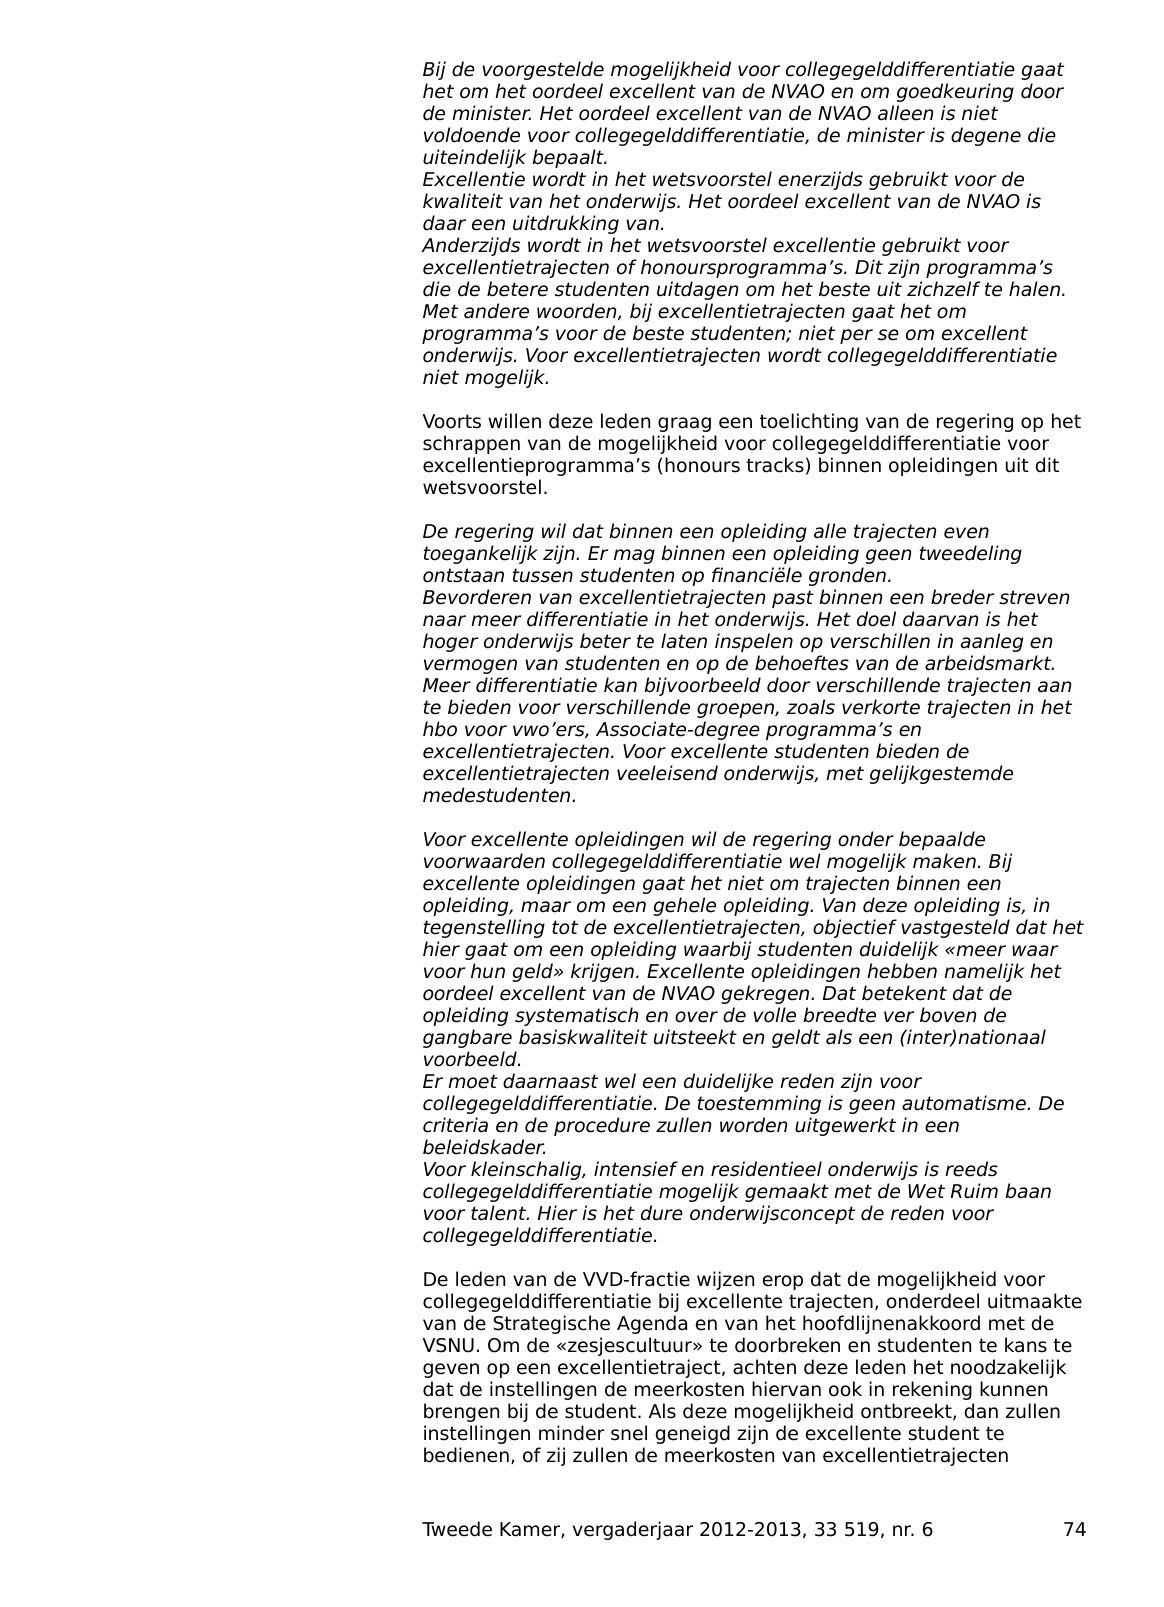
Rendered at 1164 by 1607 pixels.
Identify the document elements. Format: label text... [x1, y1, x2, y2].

text Excellentie wordt in het wetsvoorstel enerzijds gebruikt voor de kwaliteit van het onderwijs. Het oordeel excellent van de NVAO is daar een uitdrukking van. [422, 169, 1087, 235]
text Voor excellente opleidingen wil de regering onder bepaalde voorwaarden collegegelddifferentiatie wel mogelijk maken. Bij excellente opleidingen gaat het niet om trajecten binnen een opleiding, maar om een gehele opleiding. Van deze opleiding is, in tegenstelling tot de excellentietrajecten, objectief vastgesteld dat het hier gaat om een opleiding waarbij studenten duidelijk «meer waar voor hun geld» krijgen. Excellente opleidingen hebben namelijk het oordeel excellent van de NVAO gekregen. Dat betekent dat de opleiding systematisch en over de volle breedte ver boven de gangbare basiskwaliteit uitsteekt en geldt als een (inter)nationaal voorbeeld. [422, 829, 1087, 1071]
text De leden van de VVD-fractie wijzen erop dat de mogelijkheid voor collegegelddifferentiatie bij excellente trajecten, onderdeel uitmaakte van de Strategische Agenda en van het hoofdlijnenakkoord met de VSNU. Om de «zesjescultuur» te doorbreken en studenten te kans te geven op een excellentietraject, achten deze leden het noodzakelijk dat de instellingen de meerkosten hiervan ook in rekening kunnen brengen bij de student. Als deze mogelijkheid ontbreekt, dan zullen instellingen minder snel geneigd zijn de excellente student te bedienen, of zij zullen de meerkosten van excellentietrajecten [422, 1269, 1087, 1467]
text Bevorderen van excellentietrajecten past binnen een breder streven naar meer differentiatie in het onderwijs. Het doel daarvan is het hoger onderwijs beter te laten inspelen op verschillen in aanleg en vermogen van studenten en op de behoeftes van de arbeidsmarkt. Meer differentiatie kan bijvoorbeeld door verschillende trajecten aan te bieden voor verschillende groepen, zoals verkorte trajecten in het hbo voor vwo’ers, Associate-degree programma’s en excellentietrajecten. Voor excellente studenten bieden de excellentietrajecten veeleisend onderwijs, met gelijkgestemde medestudenten. [422, 587, 1087, 807]
text Bij de voorgestelde mogelijkheid voor collegegelddifferentiatie gaat het om het oordeel excellent van de NVAO en om goedkeuring door de minister. Het oordeel excellent van de NVAO alleen is niet voldoende voor collegegelddifferentiatie, de minister is degene die uiteindelijk bepaalt. [422, 59, 1087, 169]
text Voorts willen deze leden graag een toelichting van de regering op het schrappen van de mogelijkheid voor collegegelddifferentiatie voor excellentieprogramma’s (honours tracks) binnen opleidingen uit dit wetsvoorstel. [422, 411, 1087, 499]
text Anderzijds wordt in het wetsvoorstel excellentie gebruikt voor excellentietrajecten of honoursprogramma’s. Dit zijn programma’s die de betere studenten uitdagen om het beste uit zichzelf te halen. Met andere woorden, bij excellentietrajecten gaat het om programma’s voor de beste studenten; niet per se om excellent onderwijs. Voor excellentietrajecten wordt collegegelddifferentiatie niet mogelijk. [422, 235, 1087, 389]
text Voor kleinschalig, intensief en residentieel onderwijs is reeds collegegelddifferentiatie mogelijk gemaakt met de Wet Ruim baan voor talent. Hier is het dure onderwijsconcept de reden voor collegegelddifferentiatie. [422, 1159, 1087, 1247]
text Er moet daarnaast wel een duidelijke reden zijn voor collegegelddifferentiatie. De toestemming is geen automatisme. De criteria en de procedure zullen worden uitgewerkt in een beleidskader. [422, 1071, 1087, 1159]
text De regering wil dat binnen een opleiding alle trajecten even toegankelijk zijn. Er mag binnen een opleiding geen tweedeling ontstaan tussen studenten op financiële gronden. [422, 521, 1087, 587]
